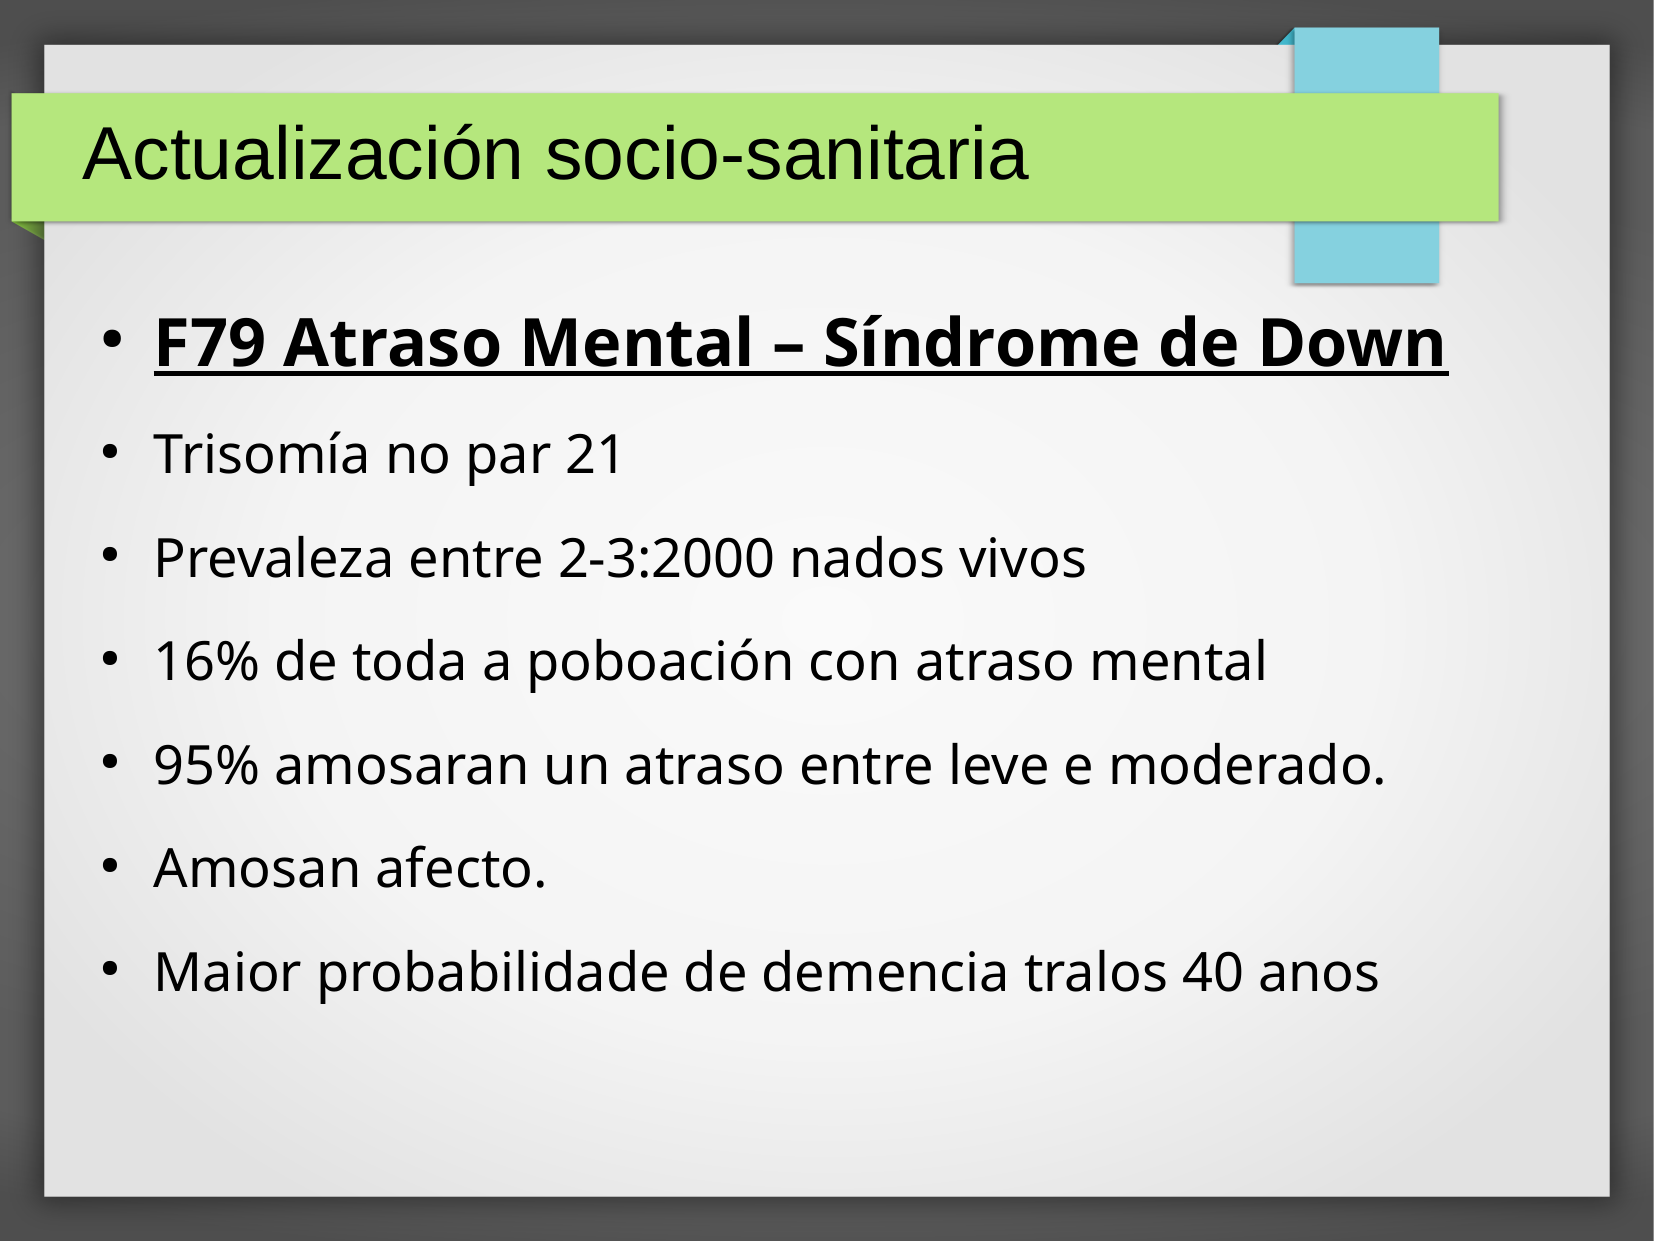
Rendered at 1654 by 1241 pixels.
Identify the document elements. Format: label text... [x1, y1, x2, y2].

list F79 Atraso Mental – Síndrome de Down Trisomía no par 21 Prevaleza entre 2-3:2000 nados vivos 16% de toda a poboación con atraso mental 95% amosaran un atraso entre leve e moderado. Amosan afecto. Maior probabilidade de demencia tralos 40 anos [82, 295, 1571, 1015]
title Actualización socio-sanitaria [82, 94, 1264, 213]
picture [0, 0, 1654, 1241]
